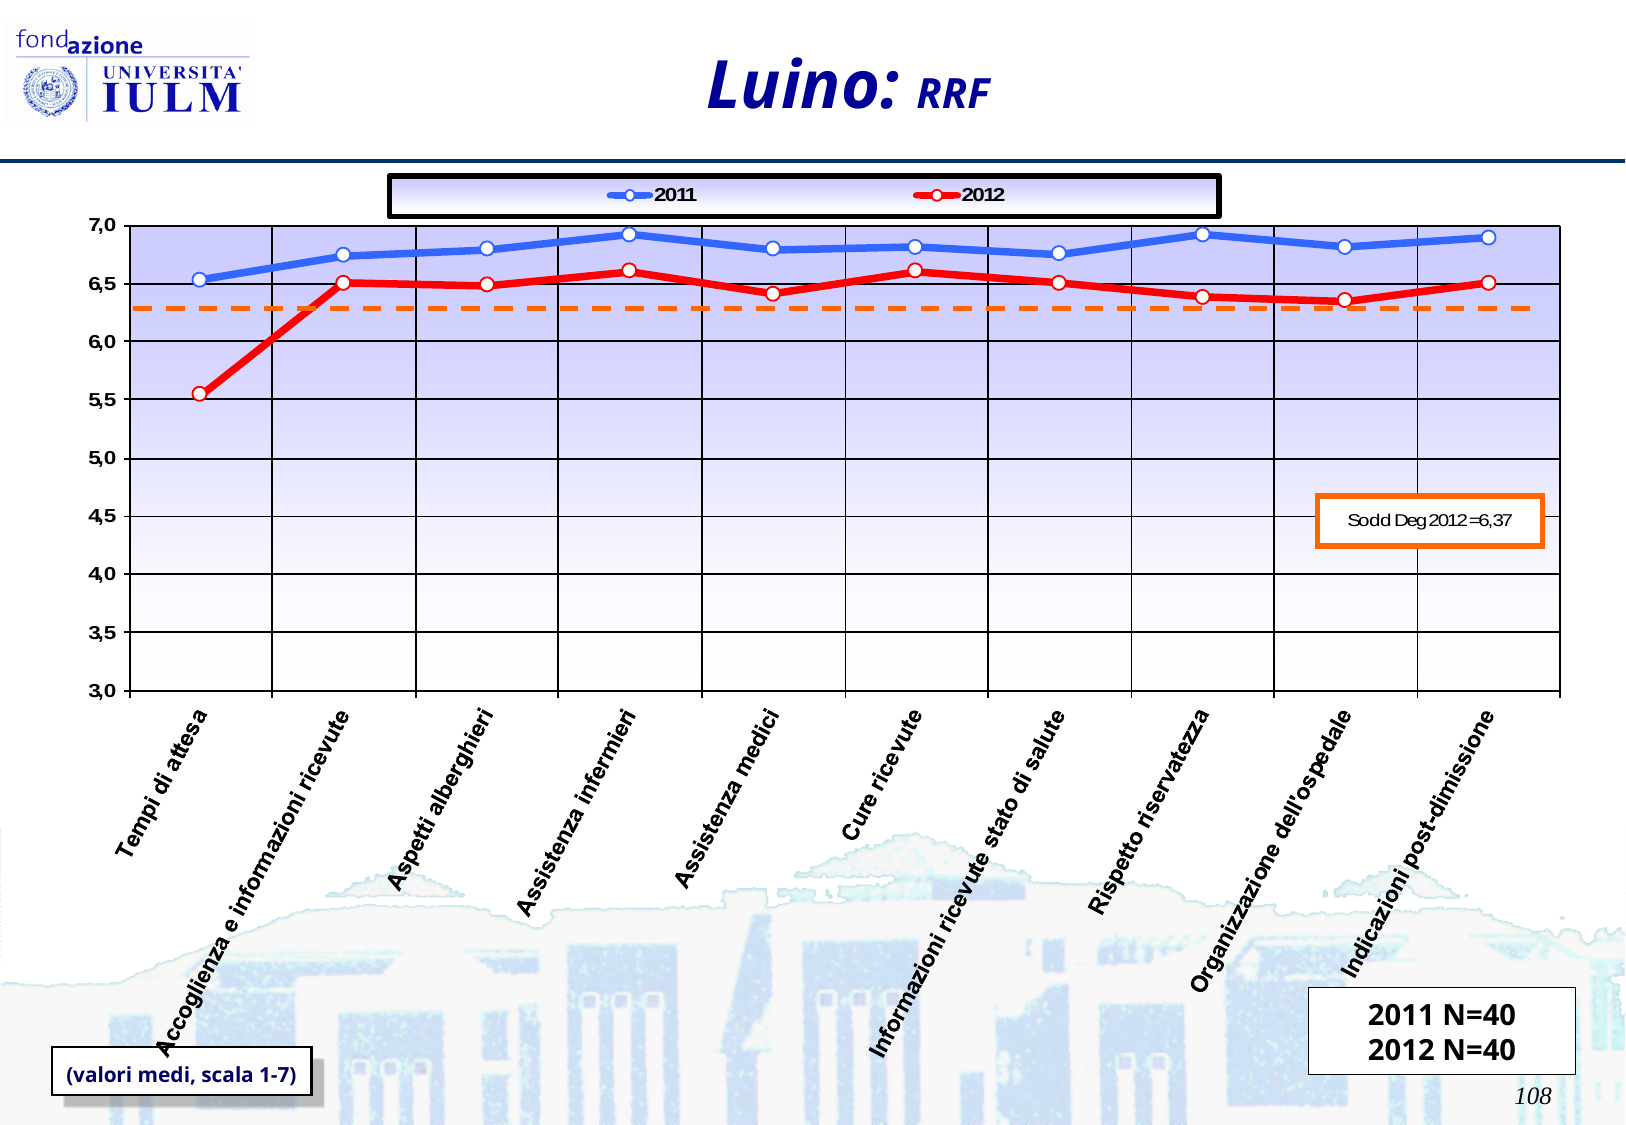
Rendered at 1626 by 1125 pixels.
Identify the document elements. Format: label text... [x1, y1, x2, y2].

picture [5, 19, 256, 127]
text_box 2011 N=40 2012 N=40 [1308, 987, 1576, 1075]
picture [46, 162, 1564, 1108]
text_box Luino: RRF [304, 18, 1392, 144]
